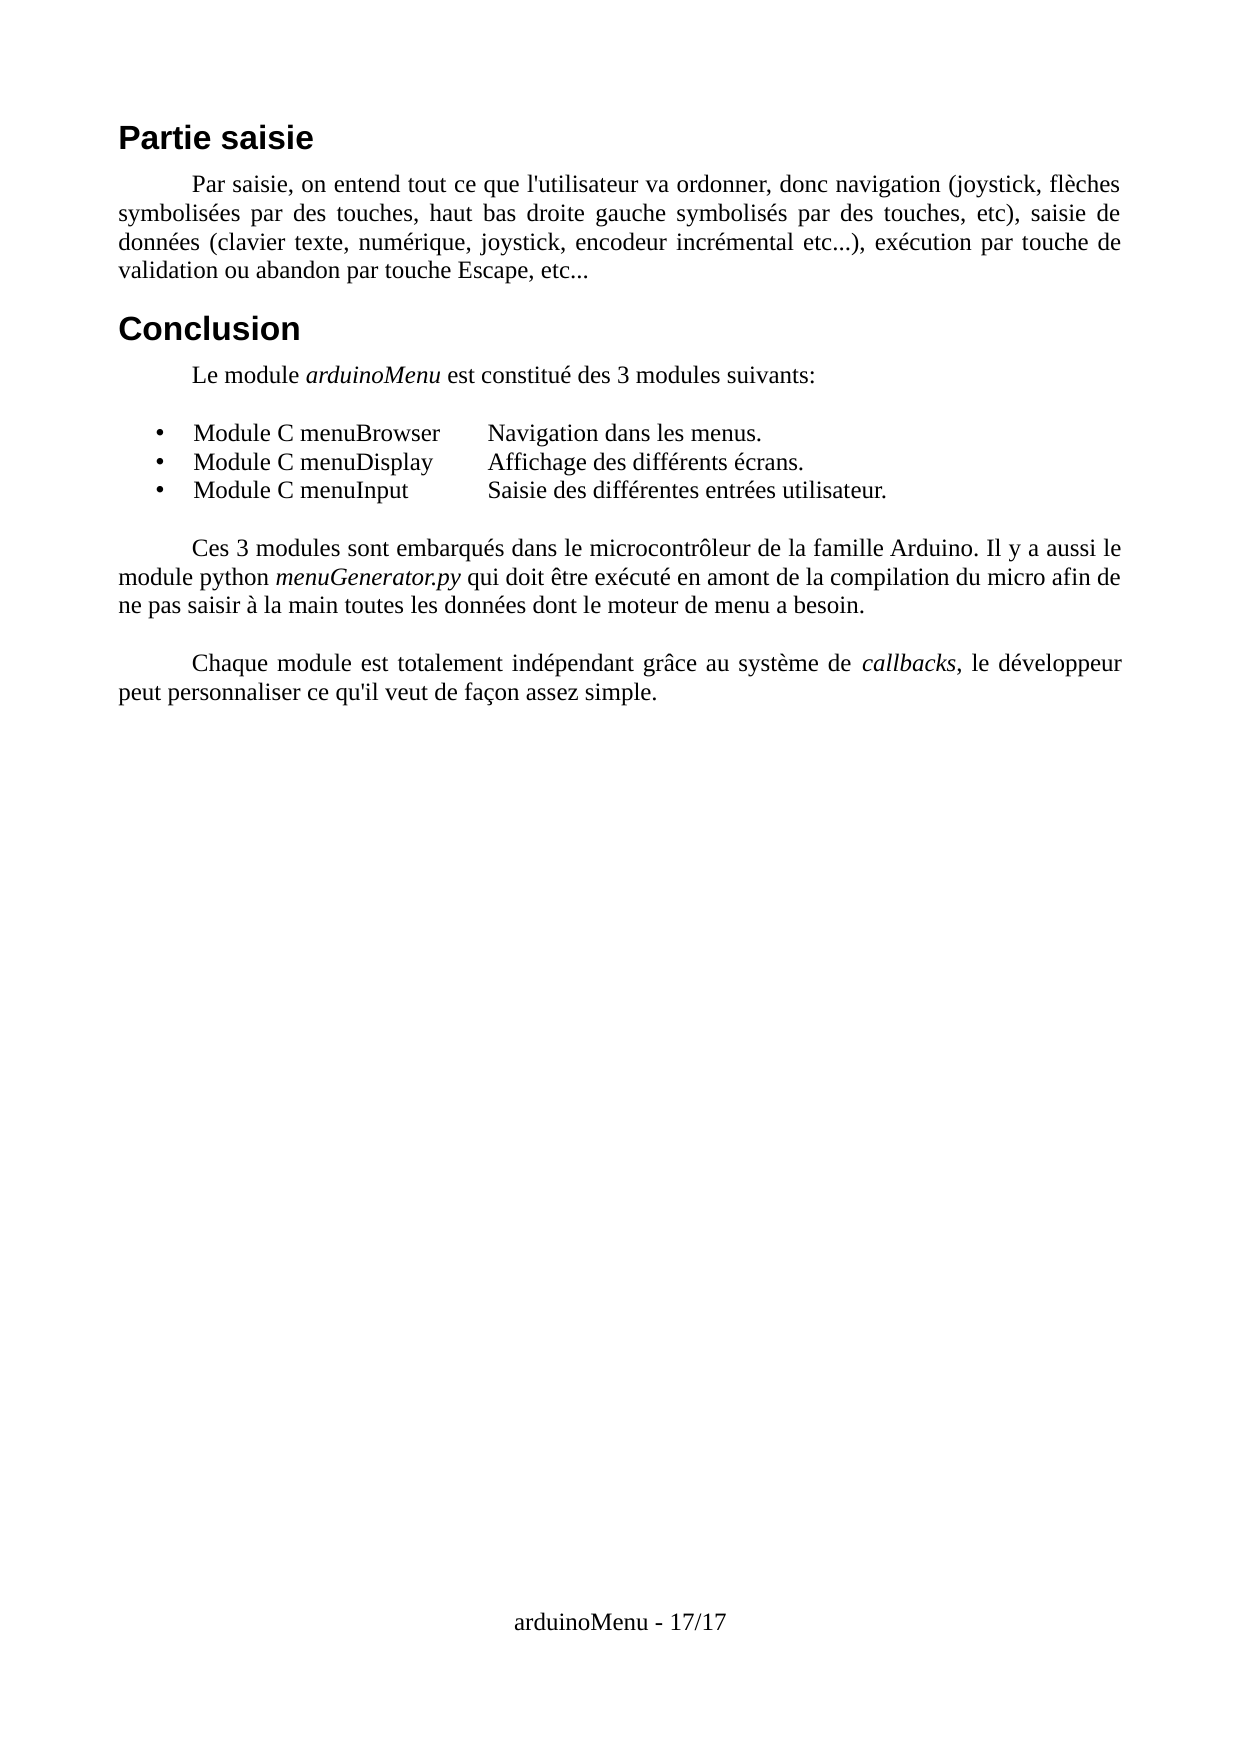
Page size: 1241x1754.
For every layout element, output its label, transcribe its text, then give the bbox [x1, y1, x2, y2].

list Module C menuDisplay Affichage des différents écrans. [156, 447, 1122, 475]
text Chaque module est totalement indépendant grâce au système de callbacks, le développeur peut personnaliser ce qu'il veut de façon assez simple. [118, 648, 1122, 705]
text Par saisie, on entend tout ce que l'utilisateur va ordonner, donc navigation (joystick, flèches symbolisées par des touches, haut bas droite gauche symbolisés par des touches, etc), saisie de données (clavier texte, numérique, joystick, encodeur incrémental etc...), exécution par touche de validation ou abandon par touche Escape, etc... [118, 169, 1122, 284]
subtitle Partie saisie [118, 118, 1122, 157]
list Module C menuBrowser Navigation dans les menus. [156, 418, 1122, 447]
text Ces 3 modules sont embarqués dans le microcontrôleur de la famille Arduino. Il y a aussi le module python menuGenerator.py qui doit être exécuté en amont de la compilation du micro afin de ne pas saisir à la main toutes les données dont le moteur de menu a besoin. [118, 533, 1122, 619]
text Le module arduinoMenu est constitué des 3 modules suivants: [118, 360, 1122, 389]
list Module C menuInput Saisie des différentes entrées utilisateur. [156, 475, 1122, 504]
subtitle Conclusion [118, 309, 1122, 348]
